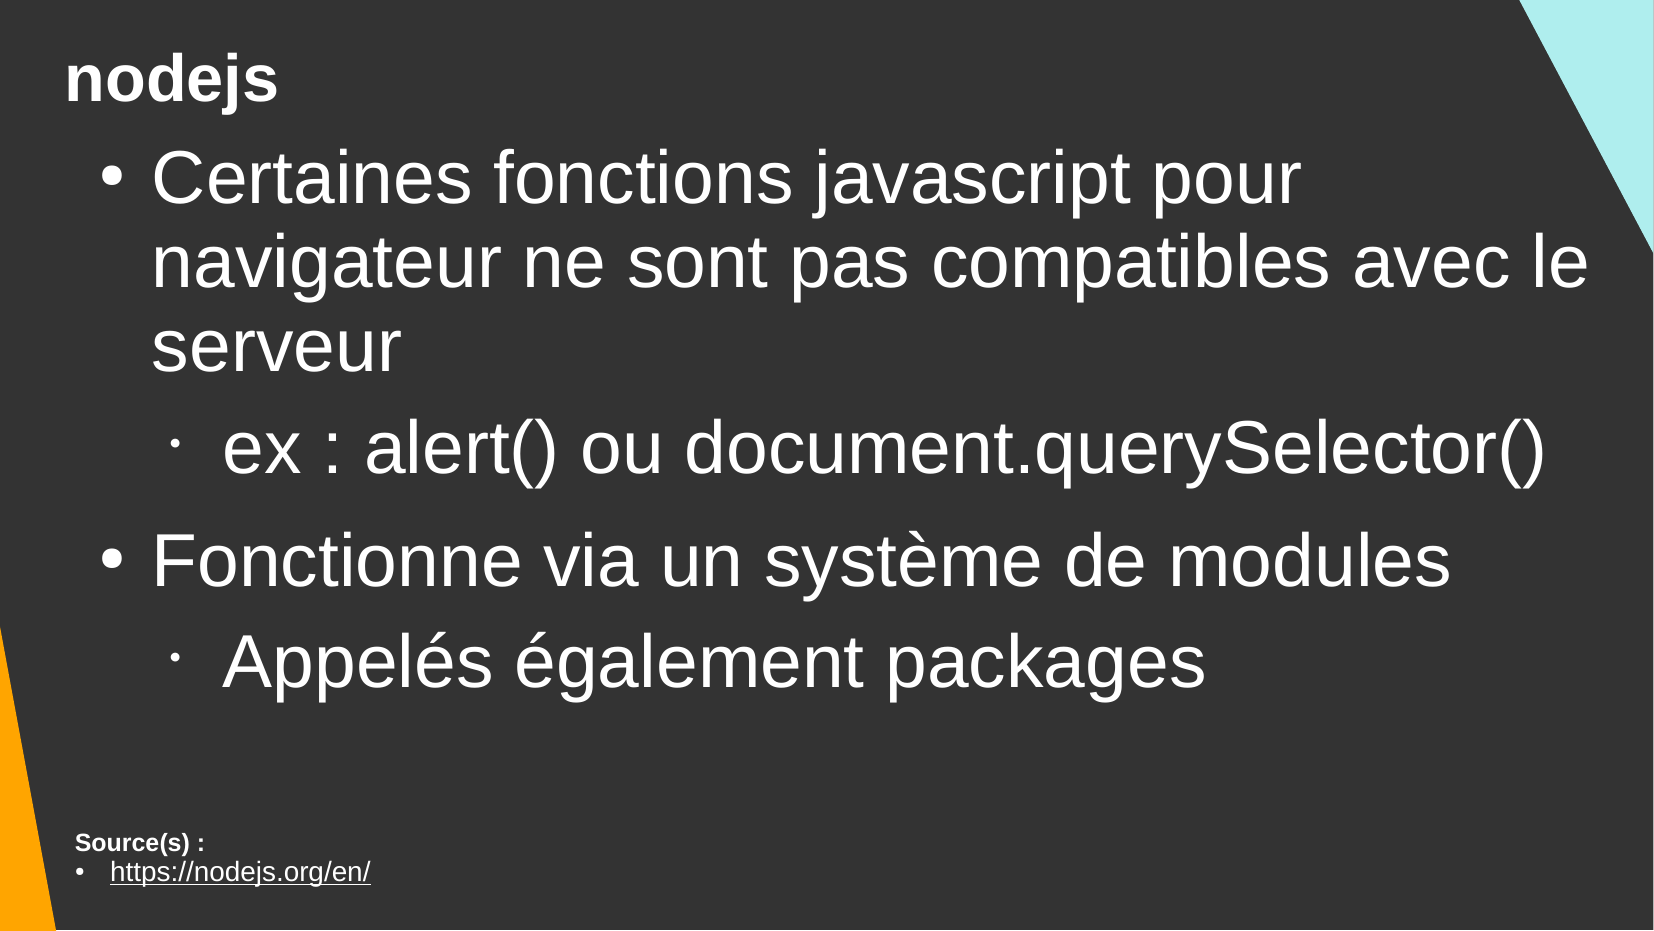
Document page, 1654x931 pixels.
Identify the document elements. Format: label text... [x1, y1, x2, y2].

title nodejs [64, 40, 1635, 119]
text_box Source(s) : https://nodejs.org/en/ [60, 821, 709, 906]
text_box [1519, 0, 1654, 255]
list Certaines fonctions javascript pour navigateur ne sont pas compatibles avec le serveur ex : alert() ou document.querySelector() Fonctionne via un système de modules Appelés également packages [80, 135, 1620, 745]
text_box [0, 626, 57, 931]
